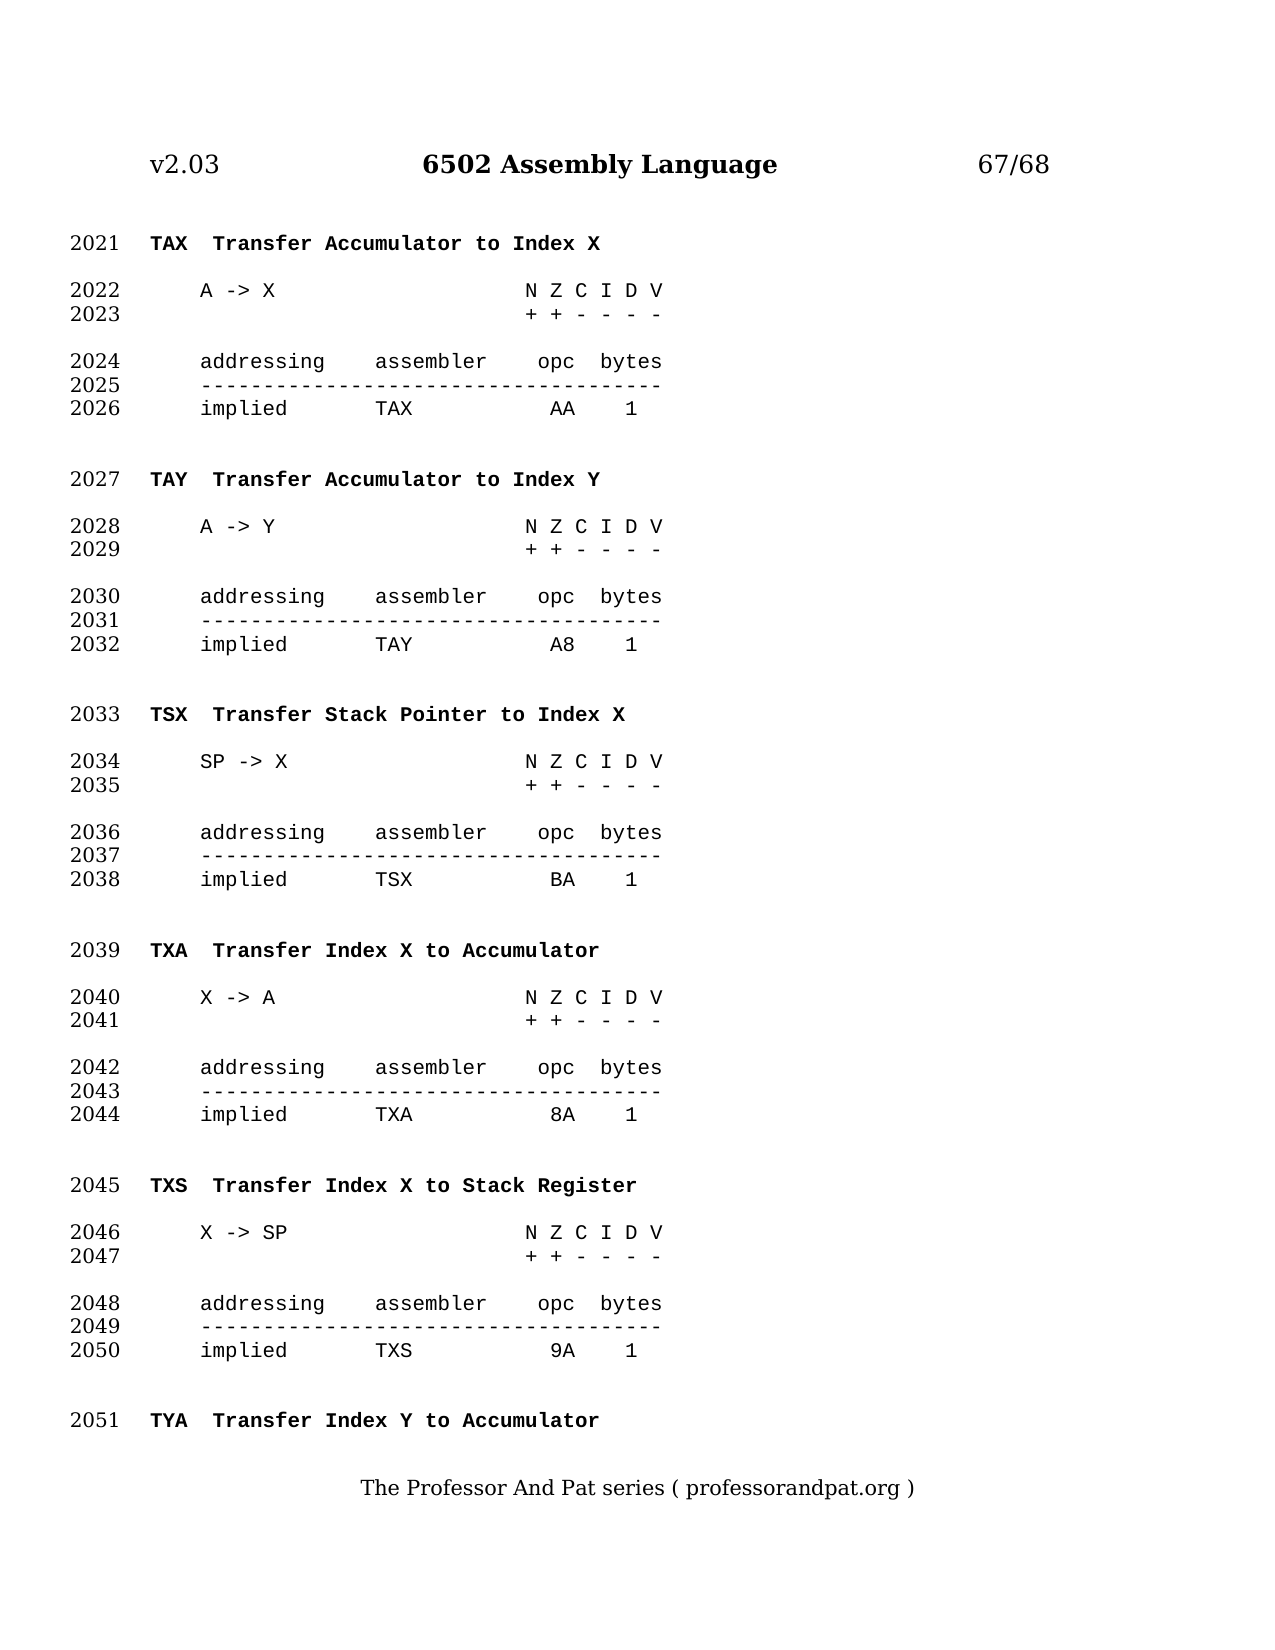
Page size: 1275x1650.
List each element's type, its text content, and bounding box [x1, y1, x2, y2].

text X -> A N Z C I D V [150, 987, 1125, 1010]
text ------------------------------------- [150, 1316, 1125, 1340]
text TAX Transfer Accumulator to Index X [150, 233, 1125, 257]
text TXS Transfer Index X to Stack Register [150, 1175, 1125, 1199]
text + + - - - - [150, 775, 1125, 798]
text TXA Transfer Index X to Accumulator [150, 940, 1125, 963]
text + + - - - - [150, 539, 1125, 563]
text addressing assembler opc bytes [150, 351, 1125, 375]
text A -> Y N Z C I D V [150, 516, 1125, 539]
text addressing assembler opc bytes [150, 1293, 1125, 1316]
text TYA Transfer Index Y to Accumulator [150, 1411, 1125, 1434]
text + + - - - - [150, 1010, 1125, 1034]
text implied TXS 9A 1 [150, 1340, 1125, 1363]
text addressing assembler opc bytes [150, 587, 1125, 610]
text ------------------------------------- [150, 1081, 1125, 1104]
text ------------------------------------- [150, 610, 1125, 634]
text ------------------------------------- [150, 375, 1125, 398]
text SP -> X N Z C I D V [150, 751, 1125, 775]
text implied TAX AA 1 [150, 398, 1125, 422]
text TAY Transfer Accumulator to Index Y [150, 469, 1125, 492]
text X -> SP N Z C I D V [150, 1222, 1125, 1246]
text TSX Transfer Stack Pointer to Index X [150, 704, 1125, 728]
text + + - - - - [150, 304, 1125, 328]
text implied TSX BA 1 [150, 869, 1125, 893]
text + + - - - - [150, 1246, 1125, 1269]
text implied TAY A8 1 [150, 634, 1125, 657]
text implied TXA 8A 1 [150, 1104, 1125, 1128]
text addressing assembler opc bytes [150, 1057, 1125, 1081]
text A -> X N Z C I D V [150, 281, 1125, 304]
text addressing assembler opc bytes [150, 822, 1125, 846]
text ------------------------------------- [150, 846, 1125, 869]
